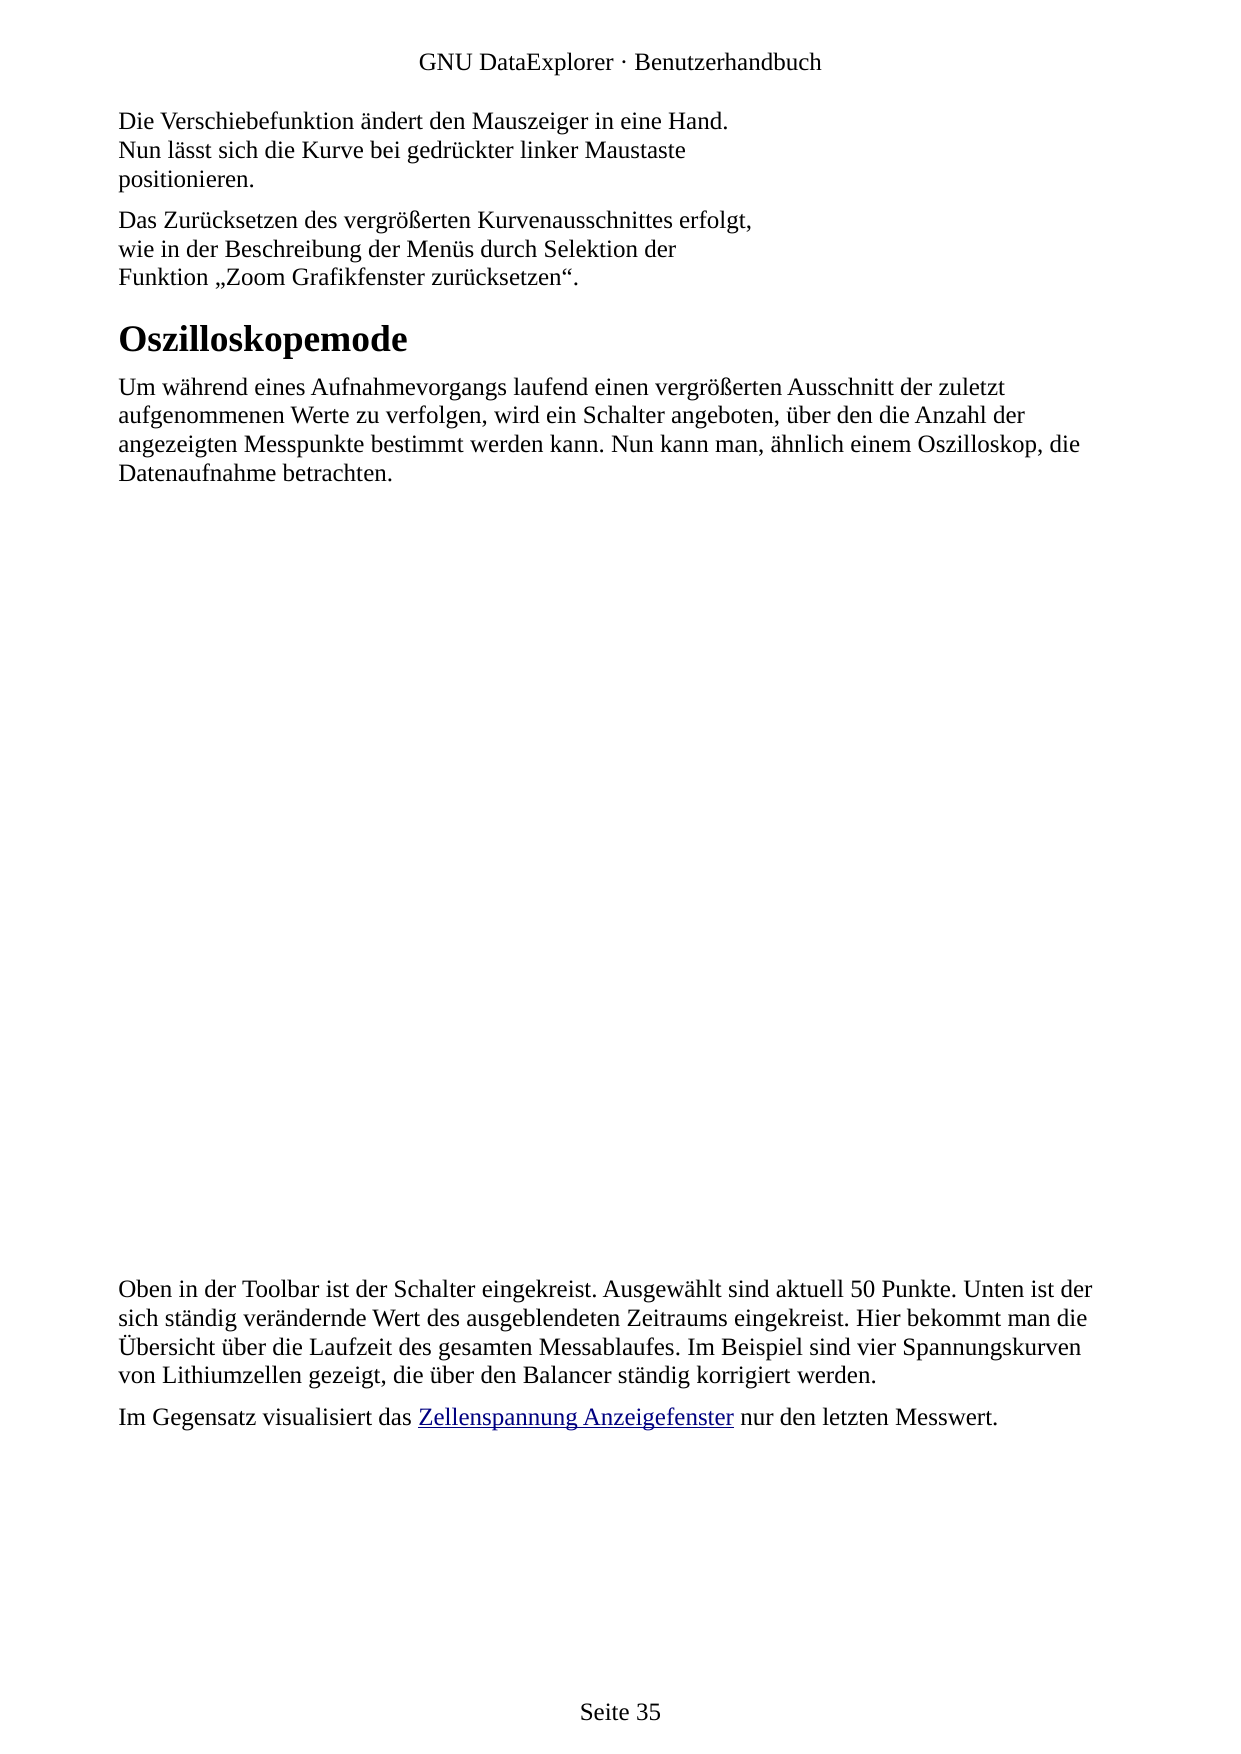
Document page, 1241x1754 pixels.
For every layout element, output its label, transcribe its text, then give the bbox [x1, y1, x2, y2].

text Die Verschiebefunktion ändert den Mauszeiger in eine Hand. Nun lässt sich die Kurve bei gedrückter linker Maustaste positionieren. [118, 106, 1122, 192]
text Das Zurücksetzen des vergrößerten Kurvenausschnittes erfolgt, wie in der Beschreibung der Menüs durch Selektion der Funktion „Zoom Grafikfenster zurücksetzen“. [118, 205, 1122, 291]
subtitle Oszilloskopemode [118, 316, 1122, 359]
text Oben in der Toolbar ist der Schalter eingekreist. Ausgewählt sind aktuell 50 Punkte. Unten ist der sich ständig verändernde Wert des ausgeblendeten Zeitraums eingekreist. Hier bekommt man die Übersicht über die Laufzeit des gesamten Messablaufes. Im Beispiel sind vier Spannungskurven von Lithiumzellen gezeigt, die über den Balancer ständig korrigiert werden. [118, 1274, 1122, 1389]
text Im Gegensatz visualisiert das Zellenspannung Anzeigefenster nur den letzten Messwert. [118, 1402, 1122, 1430]
text Um während eines Aufnahmevorgangs laufend einen vergrößerten Ausschnitt der zuletzt aufgenommenen Werte zu verfolgen, wird ein Schalter angeboten, über den die Anzahl der angezeigten Messpunkte bestimmt werden kann. Nun kann man, ähnlich einem Oszilloskop, die Datenaufnahme betrachten. [118, 372, 1122, 487]
